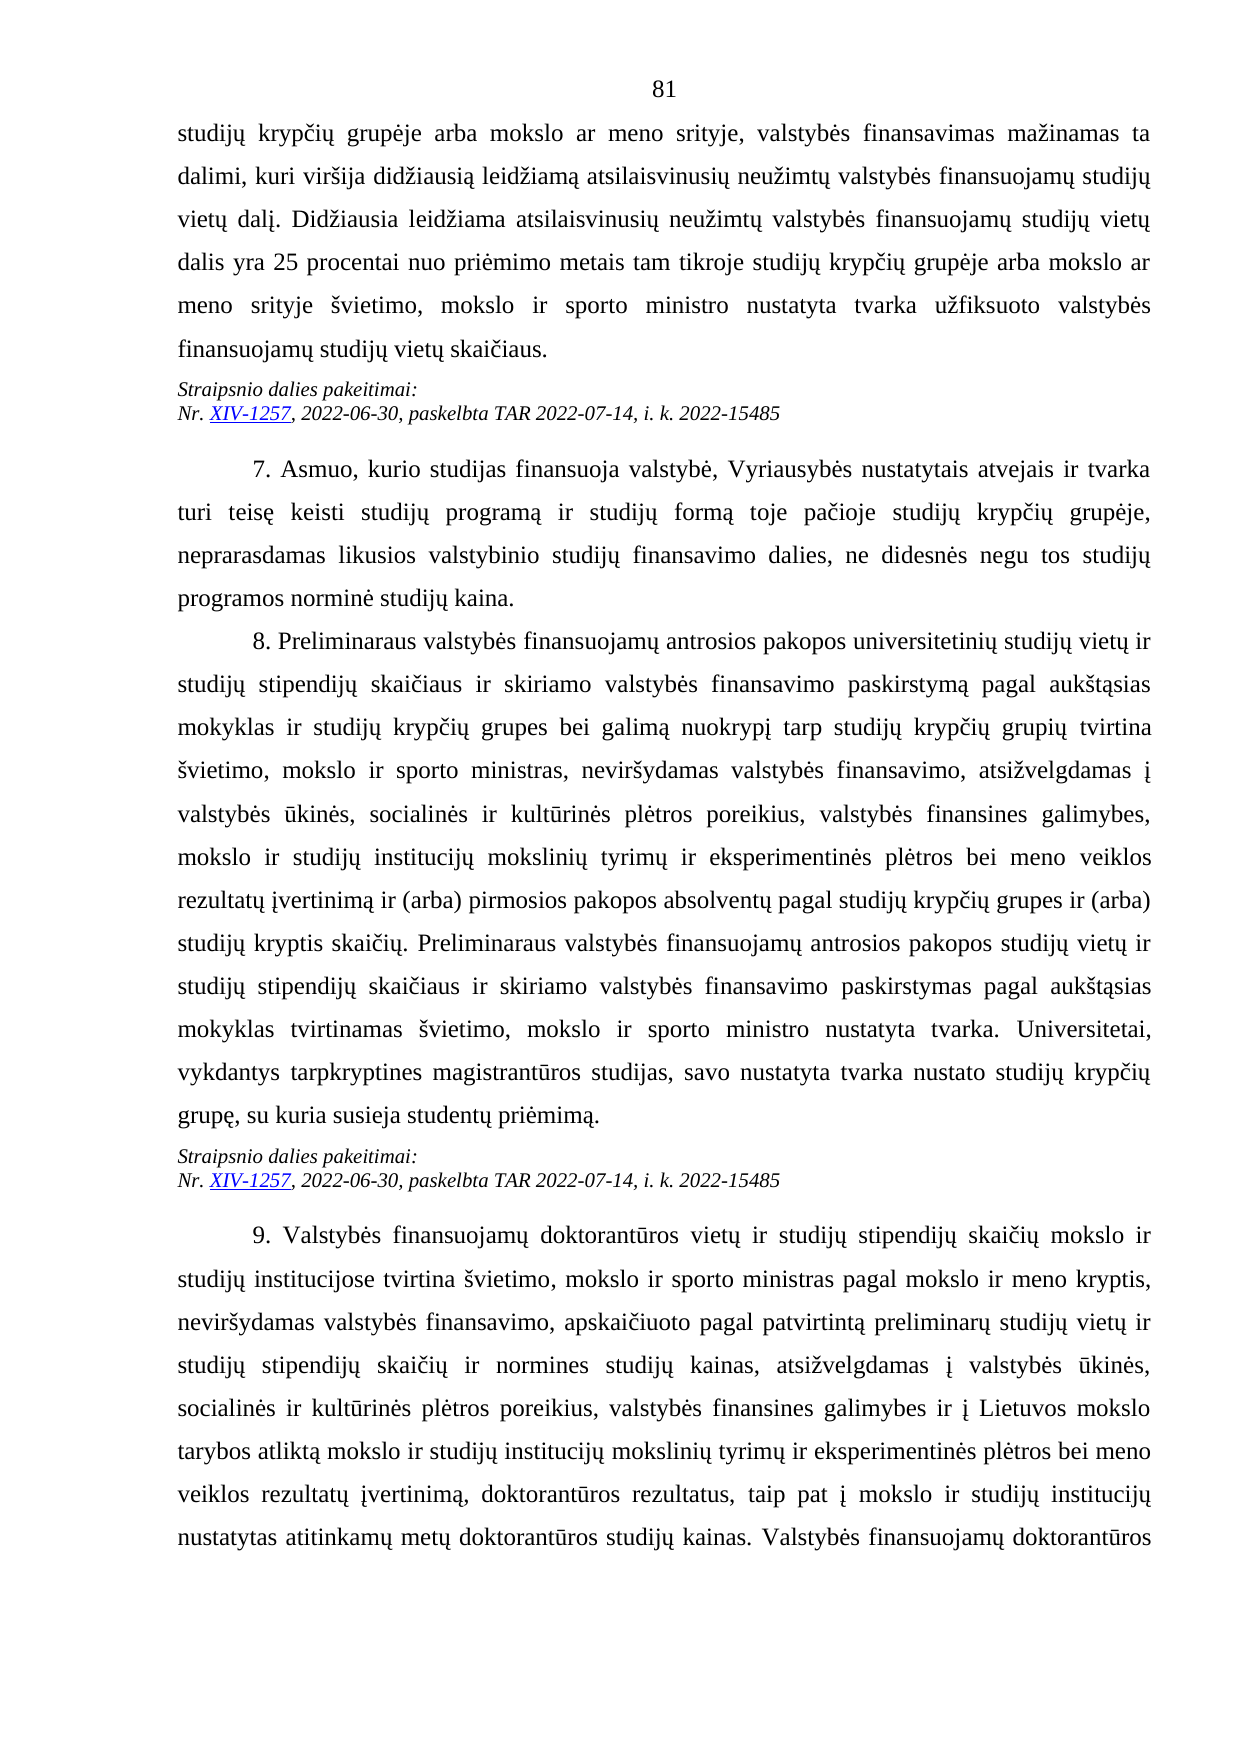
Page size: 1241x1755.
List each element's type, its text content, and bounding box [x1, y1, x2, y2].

text Straipsnio dalies pakeitimai: [177, 377, 1152, 401]
text studijų krypčių grupėje arba mokslo ar meno srityje, valstybės finansavimas mažinamas ta dalimi, kuri viršija didžiausią leidžiamą atsilaisvinusių neužimtų valstybės finansuojamų studijų vietų dalį. Didžiausia leidžiama atsilaisvinusių neužimtų valstybės finansuojamų studijų vietų dalis yra 25 procentai nuo priėmimo metais tam tikroje studijų krypčių grupėje arba mokslo ar meno srityje švietimo, mokslo ir sporto ministro nustatyta tvarka užfiksuoto valstybės finansuojamų studijų vietų skaičiaus. [177, 118, 1152, 362]
text Nr. XIV-1257, 2022-06-30, paskelbta TAR 2022-07-14, i. k. 2022-15485 [177, 1168, 1152, 1192]
text Straipsnio dalies pakeitimai: [177, 1144, 1152, 1168]
text 8. Preliminaraus valstybės finansuojamų antrosios pakopos universitetinių studijų vietų ir studijų stipendijų skaičiaus ir skiriamo valstybės finansavimo paskirstymą pagal aukštąsias mokyklas ir studijų krypčių grupes bei galimą nuokrypį tarp studijų krypčių grupių tvirtina švietimo, mokslo ir sporto ministras, neviršydamas valstybės finansavimo, atsižvelgdamas į valstybės ūkinės, socialinės ir kultūrinės plėtros poreikius, valstybės finansines galimybes, mokslo ir studijų institucijų mokslinių tyrimų ir eksperimentinės plėtros bei meno veiklos rezultatų įvertinimą ir (arba) pirmosios pakopos absolventų pagal studijų krypčių grupes ir (arba) studijų kryptis skaičių. Preliminaraus valstybės finansuojamų antrosios pakopos studijų vietų ir studijų stipendijų skaičiaus ir skiriamo valstybės finansavimo paskirstymas pagal aukštąsias mokyklas tvirtinamas švietimo, mokslo ir sporto ministro nustatyta tvarka. Universitetai, vykdantys tarpkryptines magistrantūros studijas, savo nustatyta tvarka nustato studijų krypčių grupę, su kuria susieja studentų priėmimą. [177, 626, 1152, 1129]
text Nr. XIV-1257, 2022-06-30, paskelbta TAR 2022-07-14, i. k. 2022-15485 [177, 401, 1152, 425]
text 7. Asmuo, kurio studijas finansuoja valstybė, Vyriausybės nustatytais atvejais ir tvarka turi teisę keisti studijų programą ir studijų formą toje pačioje studijų krypčių grupėje, neprarasdamas likusios valstybinio studijų finansavimo dalies, ne didesnės negu tos studijų programos norminė studijų kaina. [177, 454, 1152, 612]
text 9. Valstybės finansuojamų doktorantūros vietų ir studijų stipendijų skaičių mokslo ir studijų institucijose tvirtina švietimo, mokslo ir sporto ministras pagal mokslo ir meno kryptis, neviršydamas valstybės finansavimo, apskaičiuoto pagal patvirtintą preliminarų studijų vietų ir studijų stipendijų skaičių ir normines studijų kainas, atsižvelgdamas į valstybės ūkinės, socialinės ir kultūrinės plėtros poreikius, valstybės finansines galimybes ir į Lietuvos mokslo tarybos atliktą mokslo ir studijų institucijų mokslinių tyrimų ir eksperimentinės plėtros bei meno veiklos rezultatų įvertinimą, doktorantūros rezultatus, taip pat į mokslo ir studijų institucijų nustatytas atitinkamų metų doktorantūros studijų kainas. Valstybės finansuojamų doktorantūros [177, 1221, 1152, 1551]
